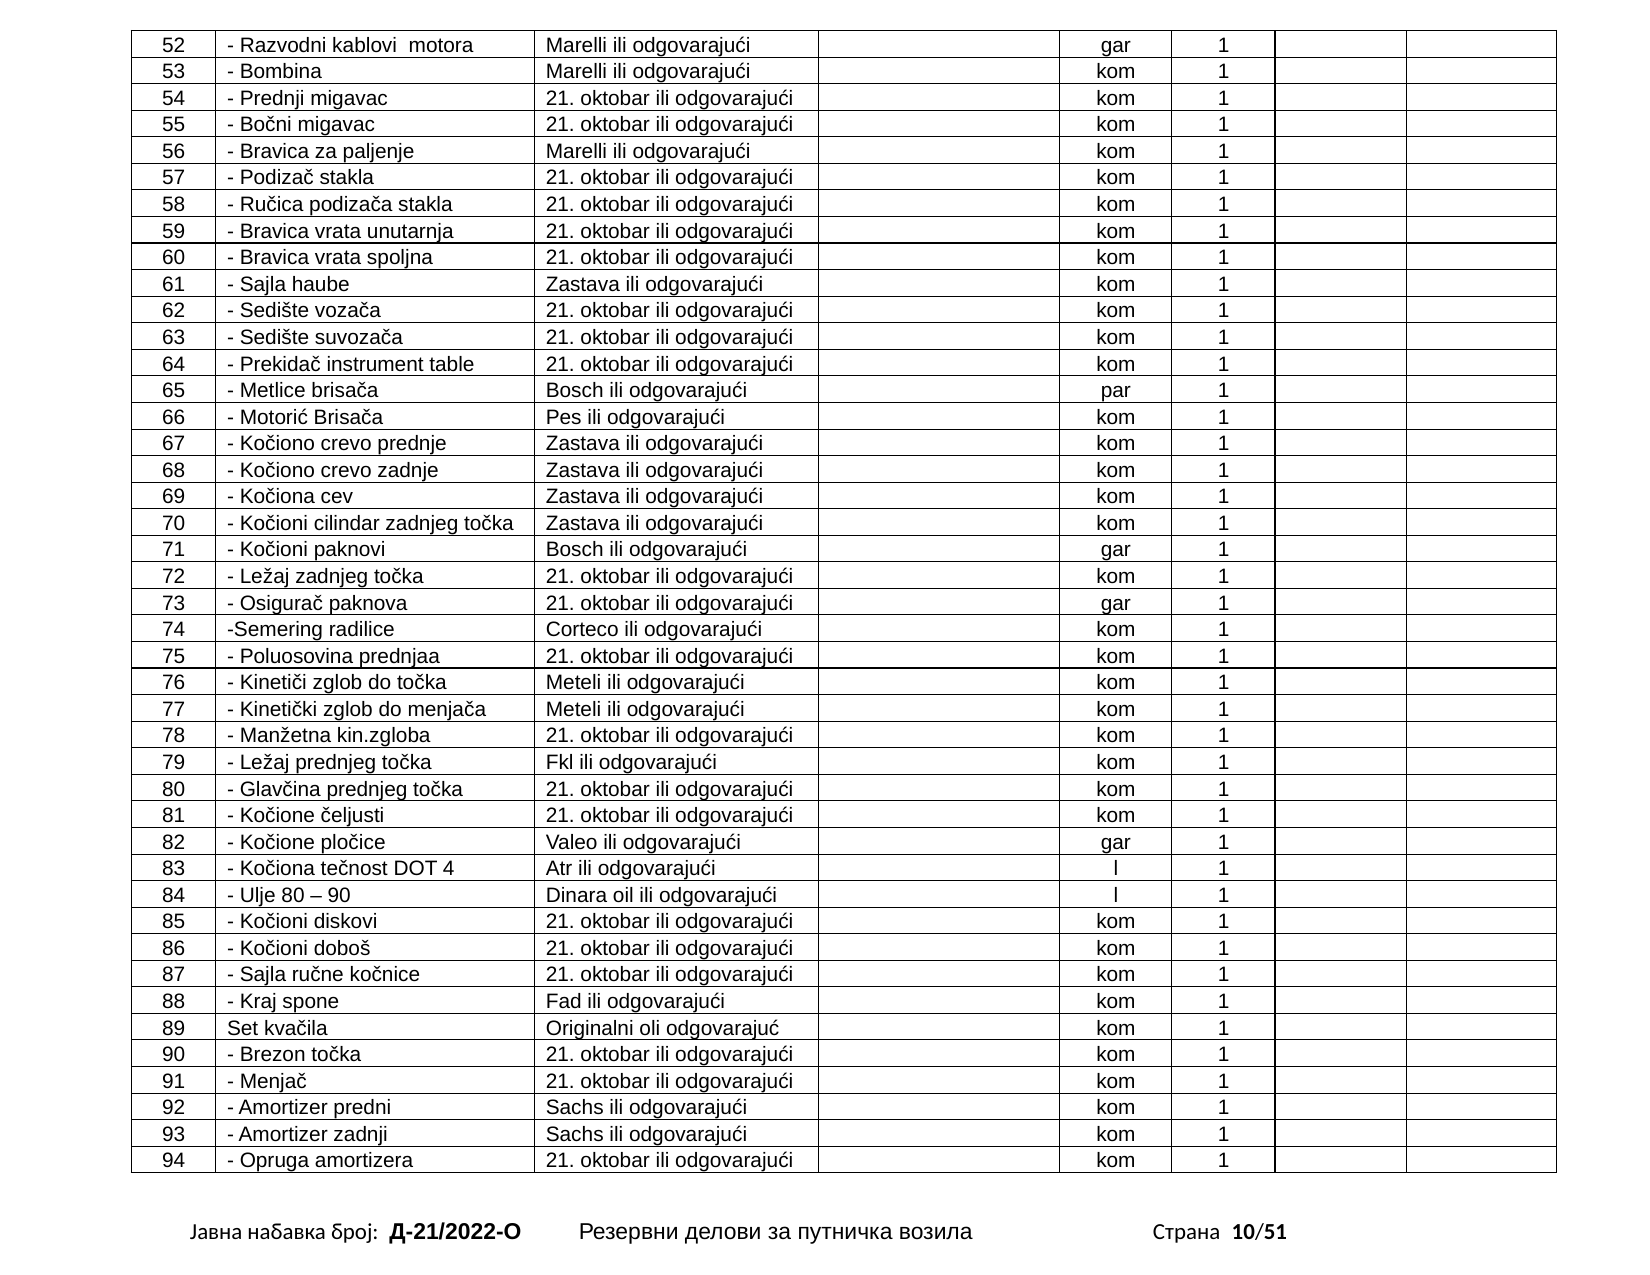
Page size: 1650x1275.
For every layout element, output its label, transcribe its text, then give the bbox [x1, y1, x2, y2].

table_cell - Prednji migavac [216, 84, 534, 110]
table_cell 1 [1172, 270, 1274, 296]
table_cell kom [1060, 562, 1171, 588]
table_cell gar [1060, 536, 1171, 561]
table_cell [1276, 801, 1406, 827]
table_cell - Ležaj zadnjeg točka [216, 562, 534, 588]
table_cell - Amortizer zadnji [216, 1120, 534, 1146]
table_cell 21. oktobar ili odgovarajući [535, 190, 818, 216]
table_cell 21. oktobar ili odgovarajući [535, 111, 818, 136]
table_cell 80 [132, 775, 215, 800]
table_cell 1 [1172, 828, 1274, 853]
table_cell [1407, 615, 1556, 641]
table_cell [1276, 58, 1406, 83]
table_cell [819, 164, 1059, 189]
table_cell 87 [132, 961, 215, 986]
table_cell 21. oktobar ili odgovarajući [535, 323, 818, 349]
table_cell kom [1060, 642, 1171, 667]
table_cell [1276, 589, 1406, 614]
table_cell [1276, 695, 1406, 721]
table_cell Meteli ili odgovarajući [535, 695, 818, 721]
table_cell [819, 270, 1059, 296]
table_cell - Kočione pločice [216, 828, 534, 853]
table_cell [1276, 1094, 1406, 1119]
table_cell [819, 881, 1059, 907]
table_cell 1 [1172, 350, 1274, 375]
table_cell 92 [132, 1094, 215, 1119]
table_cell 54 [132, 84, 215, 110]
table_cell - Motorić Brisača [216, 403, 534, 428]
table_cell [1407, 137, 1556, 163]
table_cell [1407, 1067, 1556, 1092]
table_cell Zastava ili odgovarajući [535, 509, 818, 535]
table_cell - Kočiona tečnost DOT 4 [216, 855, 534, 880]
table_cell 1 [1172, 748, 1274, 774]
table_cell [1407, 430, 1556, 455]
table_cell kom [1060, 58, 1171, 83]
table_cell 1 [1172, 1147, 1274, 1172]
table_cell kom [1060, 615, 1171, 641]
table_cell [819, 748, 1059, 774]
table_cell [1407, 1040, 1556, 1066]
table_cell [1276, 270, 1406, 296]
table_cell - Opruga amortizera [216, 1147, 534, 1172]
table_cell [1407, 270, 1556, 296]
table_cell [819, 84, 1059, 110]
table_cell kom [1060, 164, 1171, 189]
table_cell - Podizač stakla [216, 164, 534, 189]
table_cell [1276, 961, 1406, 986]
table_cell gar [1060, 589, 1171, 614]
table_cell -Semering radilice [216, 615, 534, 641]
table_cell [1276, 987, 1406, 1013]
table_cell - Kočioni cilindar zadnjeg točka [216, 509, 534, 535]
table_cell [819, 589, 1059, 614]
table_cell [1276, 562, 1406, 588]
table_cell [1276, 111, 1406, 136]
table_cell - Prekidač instrument table [216, 350, 534, 375]
table_cell 88 [132, 987, 215, 1013]
table_cell gar [1060, 31, 1171, 57]
table_cell - Kočioni doboš [216, 934, 534, 960]
table_cell [1407, 217, 1556, 242]
table_cell [1276, 323, 1406, 349]
table_cell [1276, 748, 1406, 774]
table_cell [819, 1094, 1059, 1119]
table_cell kom [1060, 137, 1171, 163]
table_cell 21. oktobar ili odgovarajući [535, 562, 818, 588]
table_cell [819, 934, 1059, 960]
table_cell kom [1060, 1094, 1171, 1119]
table_cell - Ulje 80 – 90 [216, 881, 534, 907]
table_cell kom [1060, 669, 1171, 694]
table_cell 1 [1172, 111, 1274, 136]
table_cell 21. oktobar ili odgovarajući [535, 801, 818, 827]
table_cell [1407, 84, 1556, 110]
table_cell [819, 908, 1059, 933]
table_cell kom [1060, 934, 1171, 960]
table_cell [819, 111, 1059, 136]
table_cell [1407, 1147, 1556, 1172]
table_cell [1276, 669, 1406, 694]
table_cell 21. oktobar ili odgovarajući [535, 297, 818, 322]
table_cell [1276, 430, 1406, 455]
table_cell [1276, 1120, 1406, 1146]
table_cell - Kinetički zglob do menjača [216, 695, 534, 721]
table_cell [1407, 111, 1556, 136]
table_cell 1 [1172, 58, 1274, 83]
table_cell [819, 615, 1059, 641]
table_cell [1407, 855, 1556, 880]
table_cell - Bombina [216, 58, 534, 83]
table_cell [1276, 615, 1406, 641]
table_cell 85 [132, 908, 215, 933]
table_cell [1276, 244, 1406, 269]
table_cell [819, 855, 1059, 880]
table_cell [819, 828, 1059, 853]
table_cell [819, 1147, 1059, 1172]
table_cell 72 [132, 562, 215, 588]
table_cell kom [1060, 323, 1171, 349]
table_cell par [1060, 376, 1171, 402]
table_cell [1407, 695, 1556, 721]
table_cell 1 [1172, 536, 1274, 561]
table_cell Zastava ili odgovarajući [535, 270, 818, 296]
table_cell 1 [1172, 987, 1274, 1013]
table_cell 56 [132, 137, 215, 163]
table_cell [819, 961, 1059, 986]
table_cell - Sajla haube [216, 270, 534, 296]
table_cell 65 [132, 376, 215, 402]
table_cell 1 [1172, 483, 1274, 508]
table_cell kom [1060, 1067, 1171, 1092]
table_cell 89 [132, 1014, 215, 1039]
table_cell Meteli ili odgovarajući [535, 669, 818, 694]
table_cell 21. oktobar ili odgovarajući [535, 589, 818, 614]
table_cell [1407, 722, 1556, 747]
table_cell 79 [132, 748, 215, 774]
table_cell kom [1060, 695, 1171, 721]
table_cell [1407, 297, 1556, 322]
table_cell Pes ili odgovarajući [535, 403, 818, 428]
table_cell - Ručica podizača stakla [216, 190, 534, 216]
table_cell - Kočiono crevo zadnje [216, 456, 534, 482]
table_cell 1 [1172, 323, 1274, 349]
table_cell 70 [132, 509, 215, 535]
table_cell - Menjač [216, 1067, 534, 1092]
table_cell Marelli ili odgovarajući [535, 58, 818, 83]
table_cell 52 [132, 31, 215, 57]
table_cell 55 [132, 111, 215, 136]
table_cell [1276, 350, 1406, 375]
table_cell kom [1060, 801, 1171, 827]
table_cell Originalni oli odgovarajuć [535, 1014, 818, 1039]
table_cell - Manžetna kin.zgloba [216, 722, 534, 747]
table_cell 1 [1172, 881, 1274, 907]
table_cell [1407, 376, 1556, 402]
table_cell 1 [1172, 669, 1274, 694]
table_cell [819, 642, 1059, 667]
table_cell [819, 509, 1059, 535]
table_cell 76 [132, 669, 215, 694]
table_cell [1276, 881, 1406, 907]
table_cell [1407, 669, 1556, 694]
table_cell Valeo ili odgovarajući [535, 828, 818, 853]
table_cell - Kočioni diskovi [216, 908, 534, 933]
table_cell 21. oktobar ili odgovarajući [535, 934, 818, 960]
table_cell - Brezon točka [216, 1040, 534, 1066]
table_cell 68 [132, 456, 215, 482]
table_cell 1 [1172, 1067, 1274, 1092]
table_cell 1 [1172, 908, 1274, 933]
table_cell [1407, 934, 1556, 960]
table_cell [1407, 881, 1556, 907]
table_cell [1276, 403, 1406, 428]
table_cell [1276, 855, 1406, 880]
table_cell 91 [132, 1067, 215, 1092]
table_cell [819, 775, 1059, 800]
table_cell 21. oktobar ili odgovarajući [535, 217, 818, 242]
table_cell - Sedište suvozača [216, 323, 534, 349]
table_cell 93 [132, 1120, 215, 1146]
table_cell 21. oktobar ili odgovarajući [535, 961, 818, 986]
table_cell 21. oktobar ili odgovarajući [535, 350, 818, 375]
table_cell [1276, 1014, 1406, 1039]
table_cell 21. oktobar ili odgovarajući [535, 1067, 818, 1092]
table_cell 1 [1172, 164, 1274, 189]
table_cell - Poluosovina prednjaa [216, 642, 534, 667]
table_cell [1407, 748, 1556, 774]
table_cell [1407, 164, 1556, 189]
table_cell kom [1060, 1014, 1171, 1039]
table_cell 90 [132, 1040, 215, 1066]
table_cell 94 [132, 1147, 215, 1172]
table_cell [819, 217, 1059, 242]
table_cell Dinara oil ili odgovarajući [535, 881, 818, 907]
table_cell [819, 536, 1059, 561]
table_cell 1 [1172, 456, 1274, 482]
table_cell [1407, 1094, 1556, 1119]
table_cell [819, 695, 1059, 721]
table_cell [1407, 961, 1556, 986]
table_cell [1407, 775, 1556, 800]
table_cell 61 [132, 270, 215, 296]
table_cell - Glavčina prednjeg točka [216, 775, 534, 800]
table_cell [819, 137, 1059, 163]
table_cell 21. oktobar ili odgovarajući [535, 775, 818, 800]
table_cell [1407, 58, 1556, 83]
table_cell [819, 1067, 1059, 1092]
table_cell - Kraj spone [216, 987, 534, 1013]
table_cell [1276, 1067, 1406, 1092]
table_cell [1407, 536, 1556, 561]
table_cell 1 [1172, 217, 1274, 242]
table_cell Zastava ili odgovarajući [535, 483, 818, 508]
table_cell [819, 987, 1059, 1013]
table_cell - Osigurač paknova [216, 589, 534, 614]
table_cell Zastava ili odgovarajući [535, 430, 818, 455]
table_cell 1 [1172, 1120, 1274, 1146]
table_cell 1 [1172, 642, 1274, 667]
table_cell [819, 190, 1059, 216]
table_cell [1407, 483, 1556, 508]
table_cell - Amortizer predni [216, 1094, 534, 1119]
table_cell Bosch ili odgovarajući [535, 376, 818, 402]
table_cell 1 [1172, 1040, 1274, 1066]
table_cell [819, 456, 1059, 482]
table_cell [1276, 376, 1406, 402]
table_cell - Bravica vrata unutarnja [216, 217, 534, 242]
table_cell 66 [132, 403, 215, 428]
table_cell Marelli ili odgovarajući [535, 31, 818, 57]
table_cell Sachs ili odgovarajući [535, 1094, 818, 1119]
table_cell - Sajla ručne kočnice [216, 961, 534, 986]
table_cell [819, 1014, 1059, 1039]
table_cell 84 [132, 881, 215, 907]
table_cell 1 [1172, 695, 1274, 721]
table_cell [1276, 137, 1406, 163]
table_cell [819, 58, 1059, 83]
table_cell kom [1060, 244, 1171, 269]
table_cell [1407, 190, 1556, 216]
table_cell [819, 1120, 1059, 1146]
table_cell [1407, 244, 1556, 269]
table_cell 64 [132, 350, 215, 375]
table_cell 1 [1172, 190, 1274, 216]
table_cell 1 [1172, 801, 1274, 827]
table_cell 78 [132, 722, 215, 747]
table_cell 1 [1172, 1014, 1274, 1039]
table_cell 81 [132, 801, 215, 827]
table_cell - Bočni migavac [216, 111, 534, 136]
table_cell 67 [132, 430, 215, 455]
table_cell 60 [132, 244, 215, 269]
table_cell kom [1060, 1040, 1171, 1066]
table_cell - Kočioni paknovi [216, 536, 534, 561]
table_cell - Bravica vrata spoljna [216, 244, 534, 269]
table_cell 74 [132, 615, 215, 641]
table_cell 1 [1172, 430, 1274, 455]
table_cell Zastava ili odgovarajući [535, 456, 818, 482]
table_cell 21. oktobar ili odgovarajući [535, 642, 818, 667]
table_cell Fad ili odgovarajući [535, 987, 818, 1013]
table_cell kom [1060, 190, 1171, 216]
table_cell [1276, 217, 1406, 242]
table_cell [1276, 775, 1406, 800]
table_cell [1276, 190, 1406, 216]
table_cell [1276, 483, 1406, 508]
table_cell kom [1060, 270, 1171, 296]
table_cell [819, 801, 1059, 827]
table_cell 63 [132, 323, 215, 349]
table_cell kom [1060, 430, 1171, 455]
table_cell Bosch ili odgovarajući [535, 536, 818, 561]
table_cell - Kočione čeljusti [216, 801, 534, 827]
table_cell 21. oktobar ili odgovarajući [535, 244, 818, 269]
table_cell 58 [132, 190, 215, 216]
table_cell [819, 1040, 1059, 1066]
table_cell - Sedište vozača [216, 297, 534, 322]
table_cell 59 [132, 217, 215, 242]
table_cell [819, 430, 1059, 455]
table_cell [819, 350, 1059, 375]
table_cell [819, 323, 1059, 349]
table_cell [1407, 562, 1556, 588]
table_cell [1276, 31, 1406, 57]
table_cell [1276, 722, 1406, 747]
table_cell Fkl ili odgovarajući [535, 748, 818, 774]
table_cell 71 [132, 536, 215, 561]
table_cell Corteco ili odgovarajući [535, 615, 818, 641]
table_cell - Kočiona cev [216, 483, 534, 508]
table_cell kom [1060, 775, 1171, 800]
table_cell [1276, 1040, 1406, 1066]
table_cell [1276, 642, 1406, 667]
table_cell kom [1060, 1147, 1171, 1172]
table_cell kom [1060, 509, 1171, 535]
table_cell [819, 376, 1059, 402]
table_cell kom [1060, 722, 1171, 747]
table_cell [1407, 31, 1556, 57]
table_cell kom [1060, 1120, 1171, 1146]
table_cell 77 [132, 695, 215, 721]
table_cell [1276, 536, 1406, 561]
table_cell 21. oktobar ili odgovarajući [535, 722, 818, 747]
table_cell kom [1060, 403, 1171, 428]
table_cell 1 [1172, 934, 1274, 960]
table_cell kom [1060, 111, 1171, 136]
table_cell 1 [1172, 855, 1274, 880]
table_cell 21. oktobar ili odgovarajući [535, 908, 818, 933]
table_cell - Bravica za paljenje [216, 137, 534, 163]
table_cell [1276, 297, 1406, 322]
table_cell [1407, 908, 1556, 933]
table_cell kom [1060, 84, 1171, 110]
table_cell [819, 483, 1059, 508]
table_cell 73 [132, 589, 215, 614]
table_cell [1276, 456, 1406, 482]
table_cell [1407, 828, 1556, 853]
table_cell [1407, 589, 1556, 614]
table_cell [1407, 509, 1556, 535]
table_cell - Ležaj prednjeg točka [216, 748, 534, 774]
table_cell [1276, 164, 1406, 189]
table_cell Atr ili odgovarajući [535, 855, 818, 880]
table_cell [819, 722, 1059, 747]
table_cell [1276, 908, 1406, 933]
table_cell 1 [1172, 137, 1274, 163]
table_cell [819, 403, 1059, 428]
table_cell - Razvodni kablovi motora [216, 31, 534, 57]
table_cell kom [1060, 987, 1171, 1013]
table_cell [1407, 801, 1556, 827]
table_cell gar [1060, 828, 1171, 853]
table_cell - Kočiono crevo prednje [216, 430, 534, 455]
table_cell Marelli ili odgovarajući [535, 137, 818, 163]
table_cell 1 [1172, 615, 1274, 641]
table_cell [1276, 509, 1406, 535]
table_cell [1276, 828, 1406, 853]
table_cell 1 [1172, 376, 1274, 402]
table_cell 1 [1172, 562, 1274, 588]
table_cell 1 [1172, 244, 1274, 269]
table_cell kom [1060, 456, 1171, 482]
table_cell [1407, 642, 1556, 667]
table_cell [1407, 1014, 1556, 1039]
table_cell kom [1060, 908, 1171, 933]
table_cell 57 [132, 164, 215, 189]
table_cell kom [1060, 350, 1171, 375]
table_cell kom [1060, 961, 1171, 986]
table_cell 62 [132, 297, 215, 322]
table_cell [819, 297, 1059, 322]
table_cell 1 [1172, 961, 1274, 986]
table_cell - Metlice brisača [216, 376, 534, 402]
table_cell kom [1060, 217, 1171, 242]
table_cell Set kvačila [216, 1014, 534, 1039]
table_cell 1 [1172, 84, 1274, 110]
table_cell [819, 244, 1059, 269]
table_cell 1 [1172, 722, 1274, 747]
table_cell 69 [132, 483, 215, 508]
table_cell l [1060, 855, 1171, 880]
table_cell 83 [132, 855, 215, 880]
table_cell 21. oktobar ili odgovarajući [535, 84, 818, 110]
table_cell 1 [1172, 1094, 1274, 1119]
table_cell [1407, 323, 1556, 349]
table_cell kom [1060, 483, 1171, 508]
table_cell Sachs ili odgovarajući [535, 1120, 818, 1146]
table_cell 1 [1172, 589, 1274, 614]
table_cell 1 [1172, 403, 1274, 428]
table_cell 21. oktobar ili odgovarajući [535, 1147, 818, 1172]
table_cell 21. oktobar ili odgovarajući [535, 164, 818, 189]
table_cell 1 [1172, 297, 1274, 322]
table_cell - Kinetiči zglob do točka [216, 669, 534, 694]
table_cell [1276, 934, 1406, 960]
table_cell 86 [132, 934, 215, 960]
table_cell [1407, 350, 1556, 375]
table_cell [819, 562, 1059, 588]
table_cell 1 [1172, 509, 1274, 535]
table_cell 1 [1172, 775, 1274, 800]
table_cell [819, 669, 1059, 694]
table_cell 75 [132, 642, 215, 667]
table_cell [819, 31, 1059, 57]
table_cell l [1060, 881, 1171, 907]
table_cell kom [1060, 748, 1171, 774]
table_cell 1 [1172, 31, 1274, 57]
table_cell [1407, 1120, 1556, 1146]
table_cell [1407, 403, 1556, 428]
table_cell kom [1060, 297, 1171, 322]
table_cell 21. oktobar ili odgovarajući [535, 1040, 818, 1066]
table_cell [1407, 456, 1556, 482]
table_cell [1407, 987, 1556, 1013]
table_cell [1276, 84, 1406, 110]
table_cell 53 [132, 58, 215, 83]
table_cell 82 [132, 828, 215, 853]
table_cell [1276, 1147, 1406, 1172]
